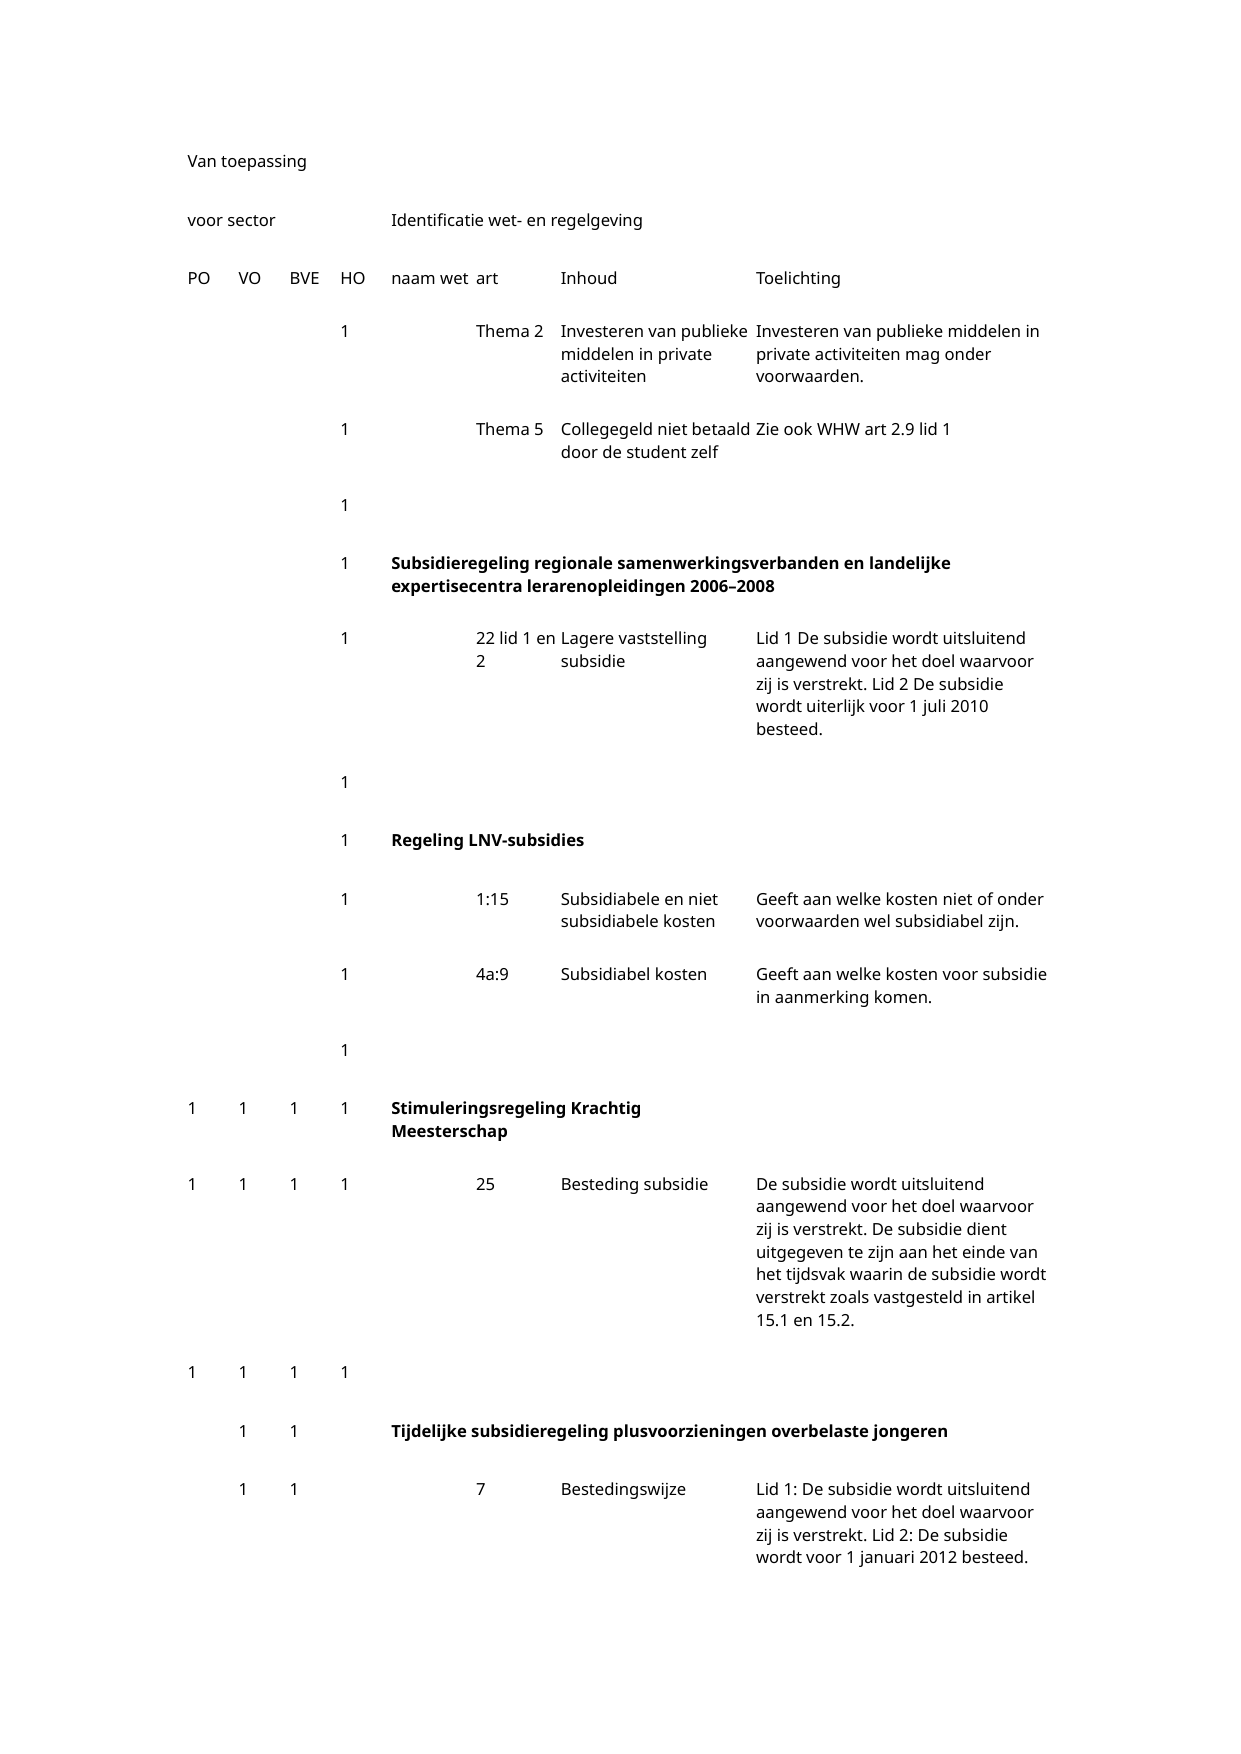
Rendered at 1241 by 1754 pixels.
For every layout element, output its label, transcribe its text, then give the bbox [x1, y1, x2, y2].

table_cell [391, 963, 476, 1038]
table_cell Bestedingswijze [561, 1478, 756, 1599]
table_cell [289, 829, 340, 887]
table_cell [289, 418, 340, 493]
table_cell 25 [476, 1172, 561, 1361]
table_cell [391, 418, 476, 493]
table_cell 1 [340, 1038, 391, 1097]
table_cell 1 [188, 1172, 238, 1361]
table_cell [238, 552, 289, 627]
table_cell [340, 1420, 391, 1478]
table_cell Inhoud [561, 267, 756, 319]
table_cell [188, 418, 238, 493]
table_cell De subsidie wordt uitsluitend aangewend voor het doel waarvoor zij is verstrekt. De subsidie dient uitgegeven te zijn aan het einde van het tijdsvak waarin de subsidie wordt verstrekt zoals vastgesteld in artikel 15.1 en 15.2. [756, 1172, 1053, 1361]
table_cell 1 [238, 1361, 289, 1419]
table_cell [391, 493, 476, 552]
table_cell 1 [188, 1361, 238, 1419]
table_cell [188, 1420, 238, 1478]
table_cell 1 [238, 1478, 289, 1599]
table_cell [238, 418, 289, 493]
table_cell 1 [340, 963, 391, 1038]
table_cell [340, 209, 391, 267]
table_cell [756, 209, 1053, 267]
table_cell [289, 320, 340, 418]
table_cell 1 [289, 1420, 340, 1478]
table_cell [238, 771, 289, 829]
table_cell [238, 493, 289, 552]
table_cell [289, 552, 340, 627]
table_cell 22 lid 1 en 2 [476, 627, 561, 771]
table_cell 1 [340, 1097, 391, 1172]
table_cell 1 [340, 552, 391, 627]
table_cell 1 [340, 320, 391, 418]
table_cell [188, 552, 238, 627]
table_cell Besteding subsidie [561, 1172, 756, 1361]
table_cell Geeft aan welke kosten niet of onder voorwaarden wel subsidiabel zijn. [756, 888, 1053, 963]
table_cell [476, 493, 561, 552]
table_cell [756, 829, 1053, 887]
table_cell [188, 829, 238, 887]
table_cell HO [340, 267, 391, 319]
table_header [391, 150, 476, 208]
table_cell Regeling LNV-subsidies [391, 829, 756, 887]
table_cell Geeft aan welke kosten voor subsidie in aanmerking komen. [756, 963, 1053, 1038]
table_cell PO [188, 267, 238, 319]
table_cell [188, 1478, 238, 1599]
table_cell [188, 771, 238, 829]
table_cell [289, 963, 340, 1038]
table_cell Thema 2 [476, 320, 561, 418]
table_cell [289, 771, 340, 829]
table_cell Identificatie wet- en regelgeving [391, 209, 756, 267]
table_cell 1 [340, 418, 391, 493]
table_cell [756, 493, 1053, 552]
table_cell 1 [238, 1172, 289, 1361]
table_cell art [476, 267, 561, 319]
table_cell 1 [188, 1097, 238, 1172]
table_cell [756, 1097, 1053, 1172]
table_cell Collegegeld niet betaald door de student zelf [561, 418, 756, 493]
table_cell 1 [289, 1361, 340, 1419]
table_cell 1 [289, 1478, 340, 1599]
table_header [476, 150, 561, 208]
table_cell Investeren van publieke middelen in private activiteiten mag onder voorwaarden. [756, 320, 1053, 418]
table_header [561, 150, 756, 208]
table_cell [391, 1172, 476, 1361]
table_cell 1 [340, 1361, 391, 1419]
table_cell 1 [340, 771, 391, 829]
table_cell 1 [289, 1097, 340, 1172]
table_cell [289, 627, 340, 771]
table_cell [238, 888, 289, 963]
table_cell 1 [238, 1420, 289, 1478]
table_cell [476, 771, 561, 829]
table_cell [238, 829, 289, 887]
table_cell 1 [340, 829, 391, 887]
table_header Van toepassing [188, 150, 391, 208]
table_cell Lid 1: De subsidie wordt uitsluitend aangewend voor het doel waarvoor zij is verstrekt. Lid 2: De subsidie wordt voor 1 januari 2012 besteed. [756, 1478, 1053, 1599]
table_cell 1 [340, 627, 391, 771]
table_cell 1 [289, 1172, 340, 1361]
table_cell [391, 1038, 476, 1097]
table_cell [238, 320, 289, 418]
table_cell [188, 1038, 238, 1097]
table_cell [188, 320, 238, 418]
table_cell [238, 963, 289, 1038]
table_cell [391, 320, 476, 418]
table_cell [289, 888, 340, 963]
table_cell Thema 5 [476, 418, 561, 493]
table_cell Subsidiabele en niet subsidiabele kosten [561, 888, 756, 963]
table_cell [188, 493, 238, 552]
table_cell Subsidiabel kosten [561, 963, 756, 1038]
table_cell [289, 493, 340, 552]
table_cell [561, 771, 756, 829]
table_cell [340, 1478, 391, 1599]
table_cell 1:15 [476, 888, 561, 963]
table_cell Lid 1 De subsidie wordt uitsluitend aangewend voor het doel waarvoor zij is verstrekt. Lid 2 De subsidie wordt uiterlijk voor 1 juli 2010 besteed. [756, 627, 1053, 771]
table_cell [476, 1361, 561, 1419]
table_cell [756, 771, 1053, 829]
table_cell 4a:9 [476, 963, 561, 1038]
table_cell BVE [289, 267, 340, 319]
table_cell Zie ook WHW art 2.9 lid 1 [756, 418, 1053, 493]
table_cell Toelichting [756, 267, 1053, 319]
table_cell 1 [340, 493, 391, 552]
table_cell VO [238, 267, 289, 319]
table_cell 1 [238, 1097, 289, 1172]
table_cell [561, 493, 756, 552]
table_cell Tijdelijke subsidieregeling plusvoorzieningen overbelaste jongeren [391, 1420, 1053, 1478]
table_cell [188, 963, 238, 1038]
table_cell voor sector [188, 209, 340, 267]
table_cell [391, 627, 476, 771]
table_cell Subsidieregeling regionale samenwerkingsverbanden en landelijke expertisecentra lerarenopleidingen 2006–2008 [391, 552, 1053, 627]
table_cell [188, 888, 238, 963]
table_cell 7 [476, 1478, 561, 1599]
table_cell [238, 627, 289, 771]
table_cell [289, 1038, 340, 1097]
table_cell [391, 1361, 476, 1419]
table_cell [561, 1361, 756, 1419]
table_cell [391, 1478, 476, 1599]
table_cell [756, 1361, 1053, 1419]
table_cell 1 [340, 1172, 391, 1361]
table_cell [238, 1038, 289, 1097]
table_cell [476, 1038, 561, 1097]
table_cell 1 [340, 888, 391, 963]
table_cell [561, 1038, 756, 1097]
table_cell [756, 1038, 1053, 1097]
table_cell Investeren van publieke middelen in private activiteiten [561, 320, 756, 418]
table_cell [391, 771, 476, 829]
table_cell Lagere vaststelling subsidie [561, 627, 756, 771]
table_cell Stimuleringsregeling Krachtig Meesterschap [391, 1097, 756, 1172]
table_header [756, 150, 1053, 208]
table_cell [391, 888, 476, 963]
table_cell naam wet [391, 267, 476, 319]
table_cell [188, 627, 238, 771]
